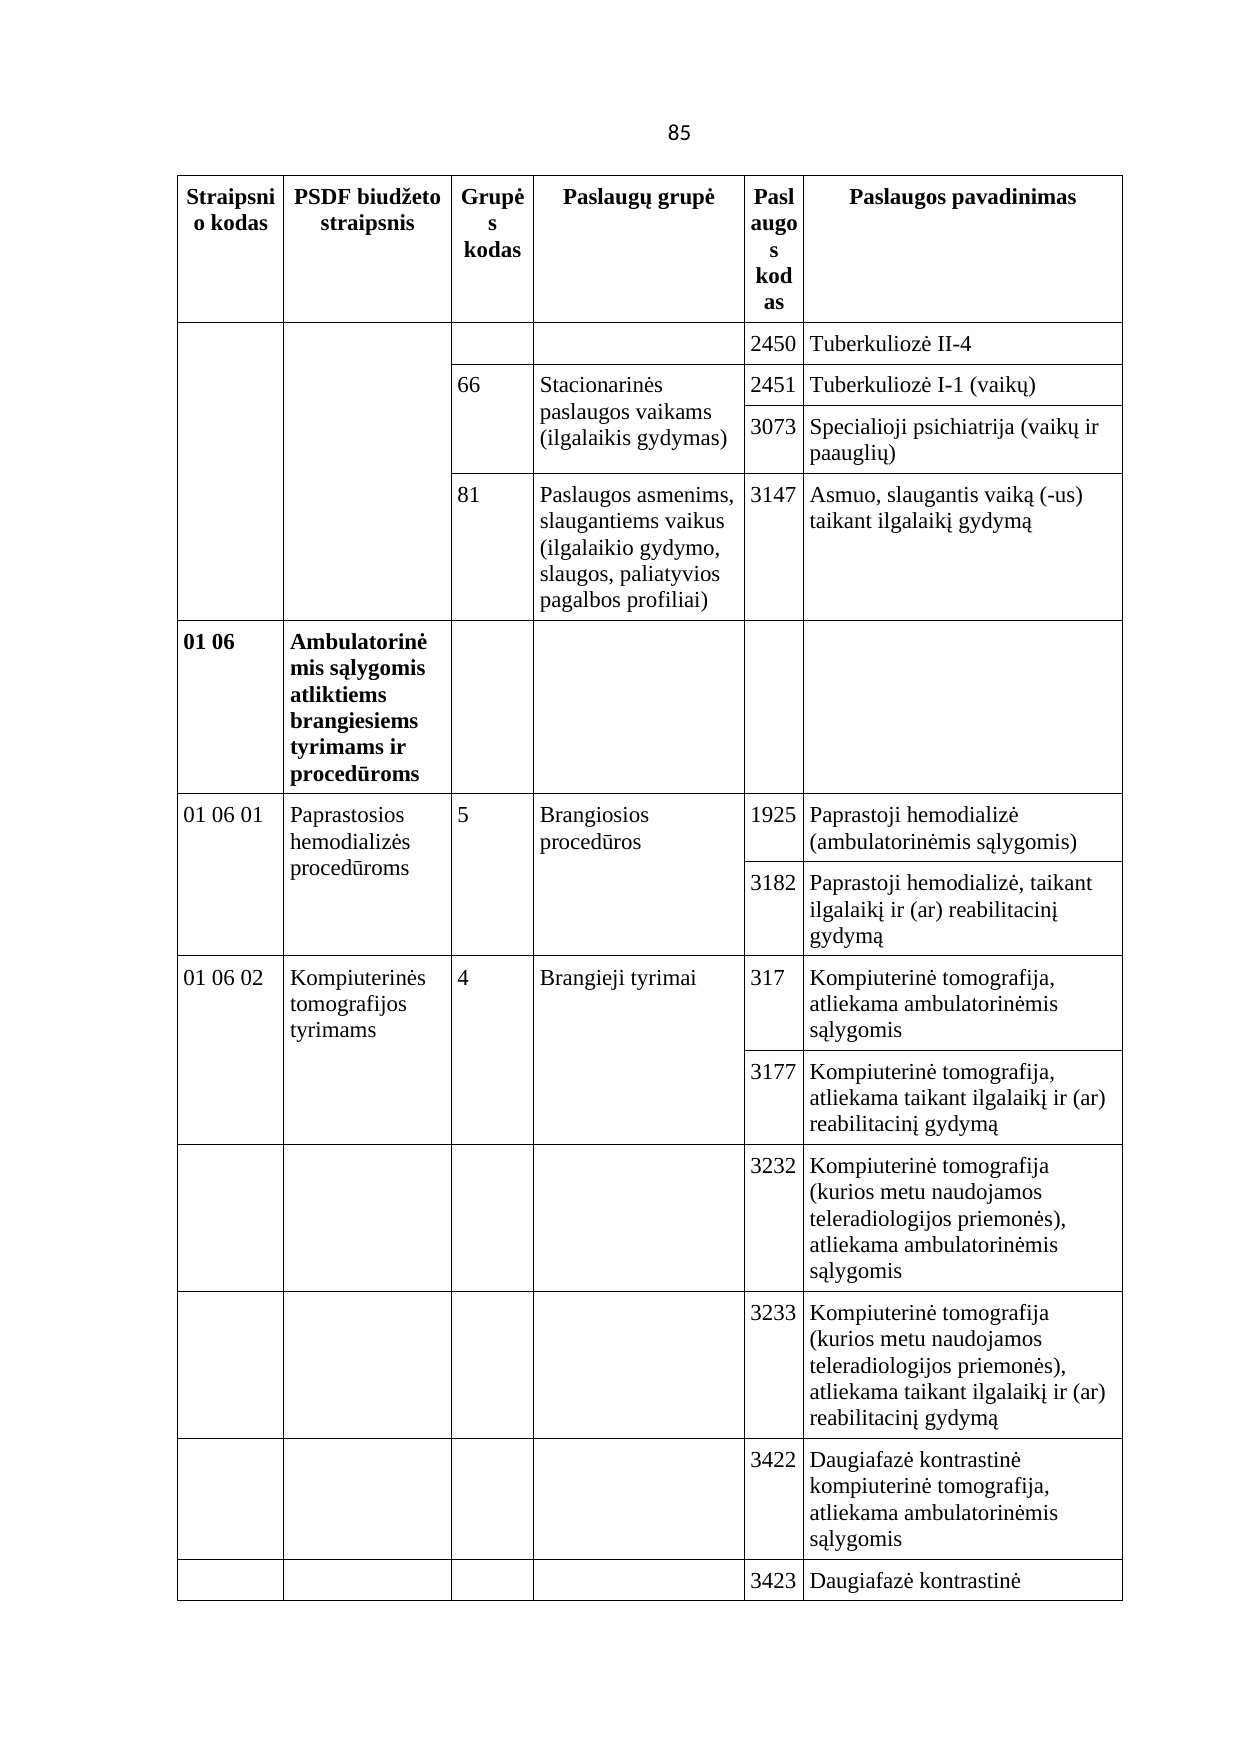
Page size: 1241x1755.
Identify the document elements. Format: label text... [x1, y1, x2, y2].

table_cell 3232 [745, 1145, 803, 1291]
table_cell [178, 364, 283, 405]
table_cell 3233 [745, 1292, 803, 1438]
table_cell 2450 [745, 323, 803, 363]
table_cell [284, 323, 451, 363]
table_header Paslaugos kodas [745, 176, 803, 322]
table_cell [178, 1050, 283, 1144]
table_cell [284, 1145, 451, 1291]
table_cell Kompiuterinė tomografija (kurios metu naudojamos teleradiologijos priemonės), atliekama taikant ilgalaikį ir (ar) reabilitacinį gydymą [804, 1292, 1122, 1438]
table_cell 01 06 [178, 621, 283, 793]
table_cell 3422 [745, 1439, 803, 1558]
table_cell [534, 1560, 744, 1600]
table_cell [178, 1560, 283, 1600]
table_cell Kompiuterinė tomografija, atliekama taikant ilgalaikį ir (ar) reabilitacinį gydymą [804, 1051, 1122, 1144]
table_cell Brangieji tyrimai [534, 956, 744, 1050]
table_cell [534, 1145, 744, 1291]
table_cell [534, 1439, 744, 1558]
table_cell 3073 [745, 406, 803, 473]
table_cell 3182 [745, 862, 803, 955]
table_cell [534, 1050, 744, 1144]
table_cell [745, 621, 803, 793]
table_cell 2451 [745, 365, 803, 405]
table_cell Specialioji psichiatrija (vaikų ir paauglių) [804, 406, 1122, 473]
table_cell 01 06 01 [178, 794, 283, 861]
table_cell [534, 621, 744, 793]
table_cell [284, 364, 451, 405]
table_cell [452, 861, 533, 955]
table_cell [284, 1560, 451, 1600]
table_cell Kompiuterinės tomografijos tyrimams [284, 956, 451, 1144]
table_cell Kompiuterinė tomografija, atliekama ambulatorinėmis sąlygomis [804, 956, 1122, 1050]
table_cell Paprastosios hemodializės procedūroms [284, 794, 451, 955]
table_header PSDF biudžeto straipsnis [284, 176, 451, 322]
table_cell [452, 621, 533, 793]
table_cell [178, 405, 283, 473]
table_cell 4 [452, 956, 533, 1050]
table_cell [452, 1050, 533, 1144]
table_cell [178, 1439, 283, 1558]
table_cell [452, 1292, 533, 1438]
table_cell 81 [452, 474, 533, 620]
table_cell [178, 1145, 283, 1291]
table_cell Paprastoji hemodializė (ambulatorinėmis sąlygomis) [804, 794, 1122, 861]
table_cell Ambulatorinėmis sąlygomis atliktiems brangiesiems tyrimams ir procedūroms [284, 621, 451, 793]
table_cell 01 06 02 [178, 956, 283, 1050]
table_cell Daugiafazė kontrastinė kompiuterinė tomografija, atliekama ambulatorinėmis sąlygomis [804, 1439, 1122, 1558]
table_cell [178, 473, 283, 620]
table_cell [284, 1439, 451, 1558]
table_cell [284, 405, 451, 473]
table_cell Kompiuterinė tomografija (kurios metu naudojamos teleradiologijos priemonės), atliekama ambulatorinėmis sąlygomis [804, 1145, 1122, 1291]
table_header Paslaugos pavadinimas [804, 176, 1122, 322]
table_cell [178, 1292, 283, 1438]
table_cell 3423 [745, 1560, 803, 1600]
table_cell Paslaugos asmenims, slaugantiems vaikus (ilgalaikio gydymo, slaugos, paliatyvios pagalbos profiliai) [534, 474, 744, 620]
table_cell 5 [452, 794, 533, 861]
table_cell 317 [745, 956, 803, 1050]
table_cell 1925 [745, 794, 803, 861]
table_cell [804, 621, 1122, 793]
table_cell [178, 861, 283, 955]
table_cell [452, 1439, 533, 1558]
table_header Straipsnio kodas [178, 176, 283, 322]
table_cell [534, 1292, 744, 1438]
table_cell [284, 1292, 451, 1438]
table_cell 66 [452, 365, 533, 405]
table_cell Paprastoji hemodializė, taikant ilgalaikį ir (ar) reabilitacinį gydymą [804, 862, 1122, 955]
table_cell Tuberkuliozė I-1 (vaikų) [804, 365, 1122, 405]
table_cell [284, 473, 451, 620]
table_cell [452, 323, 533, 363]
table_cell [534, 323, 744, 363]
table_cell 3147 [745, 474, 803, 620]
table_cell [452, 405, 533, 473]
table_cell Asmuo, slaugantis vaiką (-us) taikant ilgalaikį gydymą [804, 474, 1122, 620]
table_header Paslaugų grupė [534, 176, 744, 322]
table_cell [452, 1560, 533, 1600]
table_cell Tuberkuliozė II-4 [804, 323, 1122, 363]
table_cell [452, 1145, 533, 1291]
table_cell [534, 861, 744, 955]
table_cell [178, 323, 283, 363]
table_cell Daugiafazė kontrastinė [804, 1560, 1122, 1600]
table_cell Stacionarinės paslaugos vaikams (ilgalaikis gydymas) [534, 365, 744, 473]
table_cell Brangiosios procedūros [534, 794, 744, 861]
table_header Grupės kodas [452, 176, 533, 322]
table_cell 3177 [745, 1051, 803, 1144]
